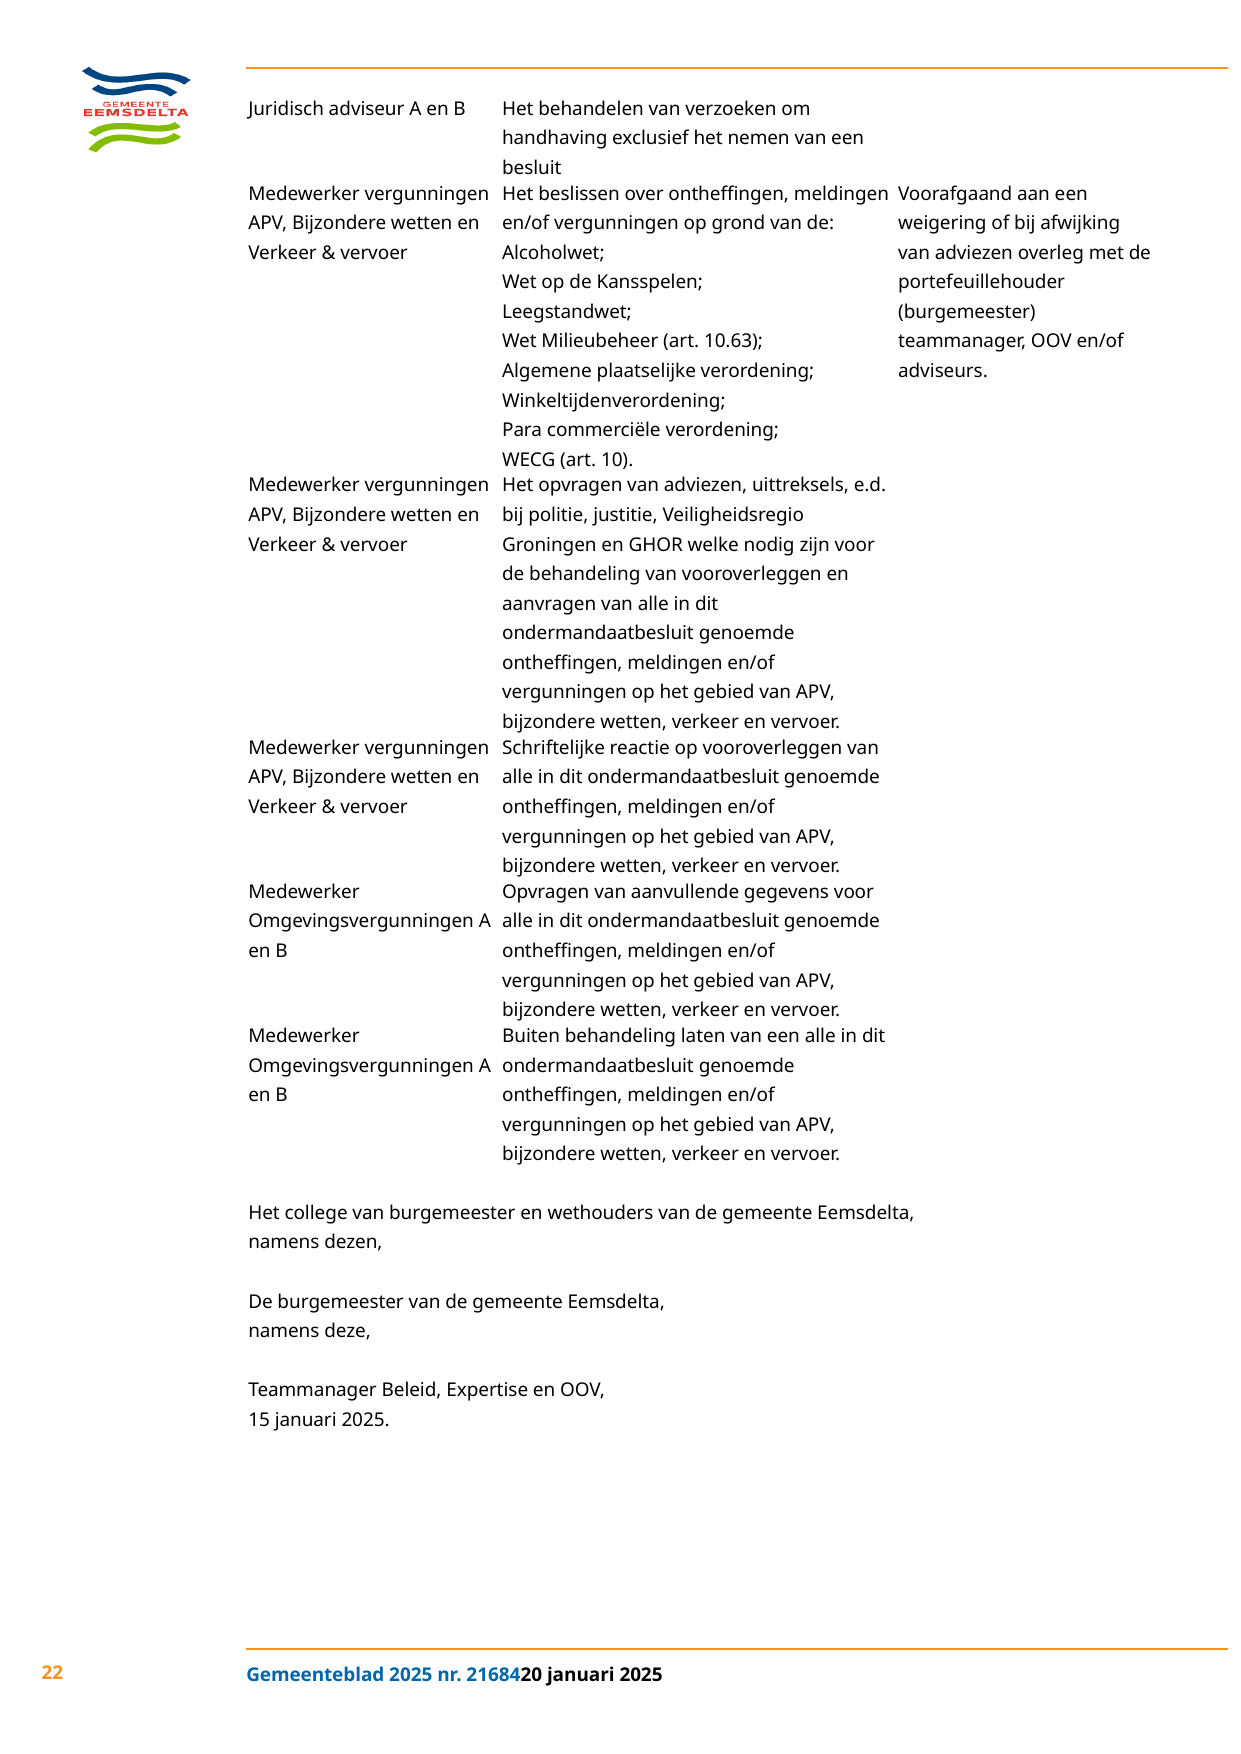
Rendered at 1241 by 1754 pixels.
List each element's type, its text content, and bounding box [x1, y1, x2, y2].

table_cell Medewerker vergunningen APV, Bijzondere wetten en Verkeer & vervoer [248, 180, 502, 472]
text namens dezen, [248, 1229, 1152, 1254]
table_cell [898, 878, 1152, 1022]
table_cell Opvragen van aanvullende gegevens voor alle in dit ondermandaatbesluit genoemde ontheffingen, meldingen en/of vergunningen op het gebied van APV, bijzondere wetten, verkeer en vervoer. [502, 878, 898, 1022]
table_cell [898, 734, 1152, 878]
table_cell Buiten behandeling laten van een alle in dit ondermandaatbesluit genoemde ontheffingen, meldingen en/of vergunningen op het gebied van APV, bijzondere wetten, verkeer en vervoer. [502, 1022, 898, 1166]
table_cell Medewerker Omgevingsvergunningen A en B [248, 878, 502, 1022]
table_cell Juridisch adviseur A en B [248, 95, 502, 180]
table_cell Het beslissen over ontheffingen, meldingen en/of vergunningen op grond van de: Alcoholwet; Wet op de Kansspelen; Leegstandwet; Wet Milieubeheer (art. 10.63); Algemene plaatselijke verordening; Winkeltijdenverordening; Para commerciële verordening; WECG (art. 10). [502, 180, 898, 472]
text 15 januari 2025. [248, 1406, 1152, 1432]
table_cell Voorafgaand aan een weigering of bij afwijking van adviezen overleg met de portefeuillehouder (burgemeester) teammanager, OOV en/of adviseurs. [898, 180, 1152, 472]
text Teammanager Beleid, Expertise en OOV, [248, 1377, 1152, 1402]
text Het college van burgemeester en wethouders van de gemeente Eemsdelta, [248, 1199, 1152, 1225]
table_cell [898, 472, 1152, 734]
text De burgemeester van de gemeente Eemsdelta, [248, 1288, 1152, 1313]
table_cell Schriftelijke reactie op vooroverleggen van alle in dit ondermandaatbesluit genoemde ontheffingen, meldingen en/of vergunningen op het gebied van APV, bijzondere wetten, verkeer en vervoer. [502, 734, 898, 878]
table_cell Medewerker Omgevingsvergunningen A en B [248, 1022, 502, 1166]
table_cell [898, 1022, 1152, 1166]
text namens deze, [248, 1317, 1152, 1343]
table_cell Het behandelen van verzoeken om handhaving exclusief het nemen van een besluit [502, 95, 898, 180]
picture [41, 47, 231, 172]
table_cell [898, 95, 1152, 180]
table_cell Het opvragen van adviezen, uittreksels, e.d. bij politie, justitie, Veiligheidsregio Groningen en GHOR welke nodig zijn voor de behandeling van vooroverleggen en aanvragen van alle in dit ondermandaatbesluit genoemde ontheffingen, meldingen en/of vergunningen op het gebied van APV, bijzondere wetten, verkeer en vervoer. [502, 472, 898, 734]
table_cell Medewerker vergunningen APV, Bijzondere wetten en Verkeer & vervoer [248, 472, 502, 734]
table_cell Medewerker vergunningen APV, Bijzondere wetten en Verkeer & vervoer [248, 734, 502, 878]
